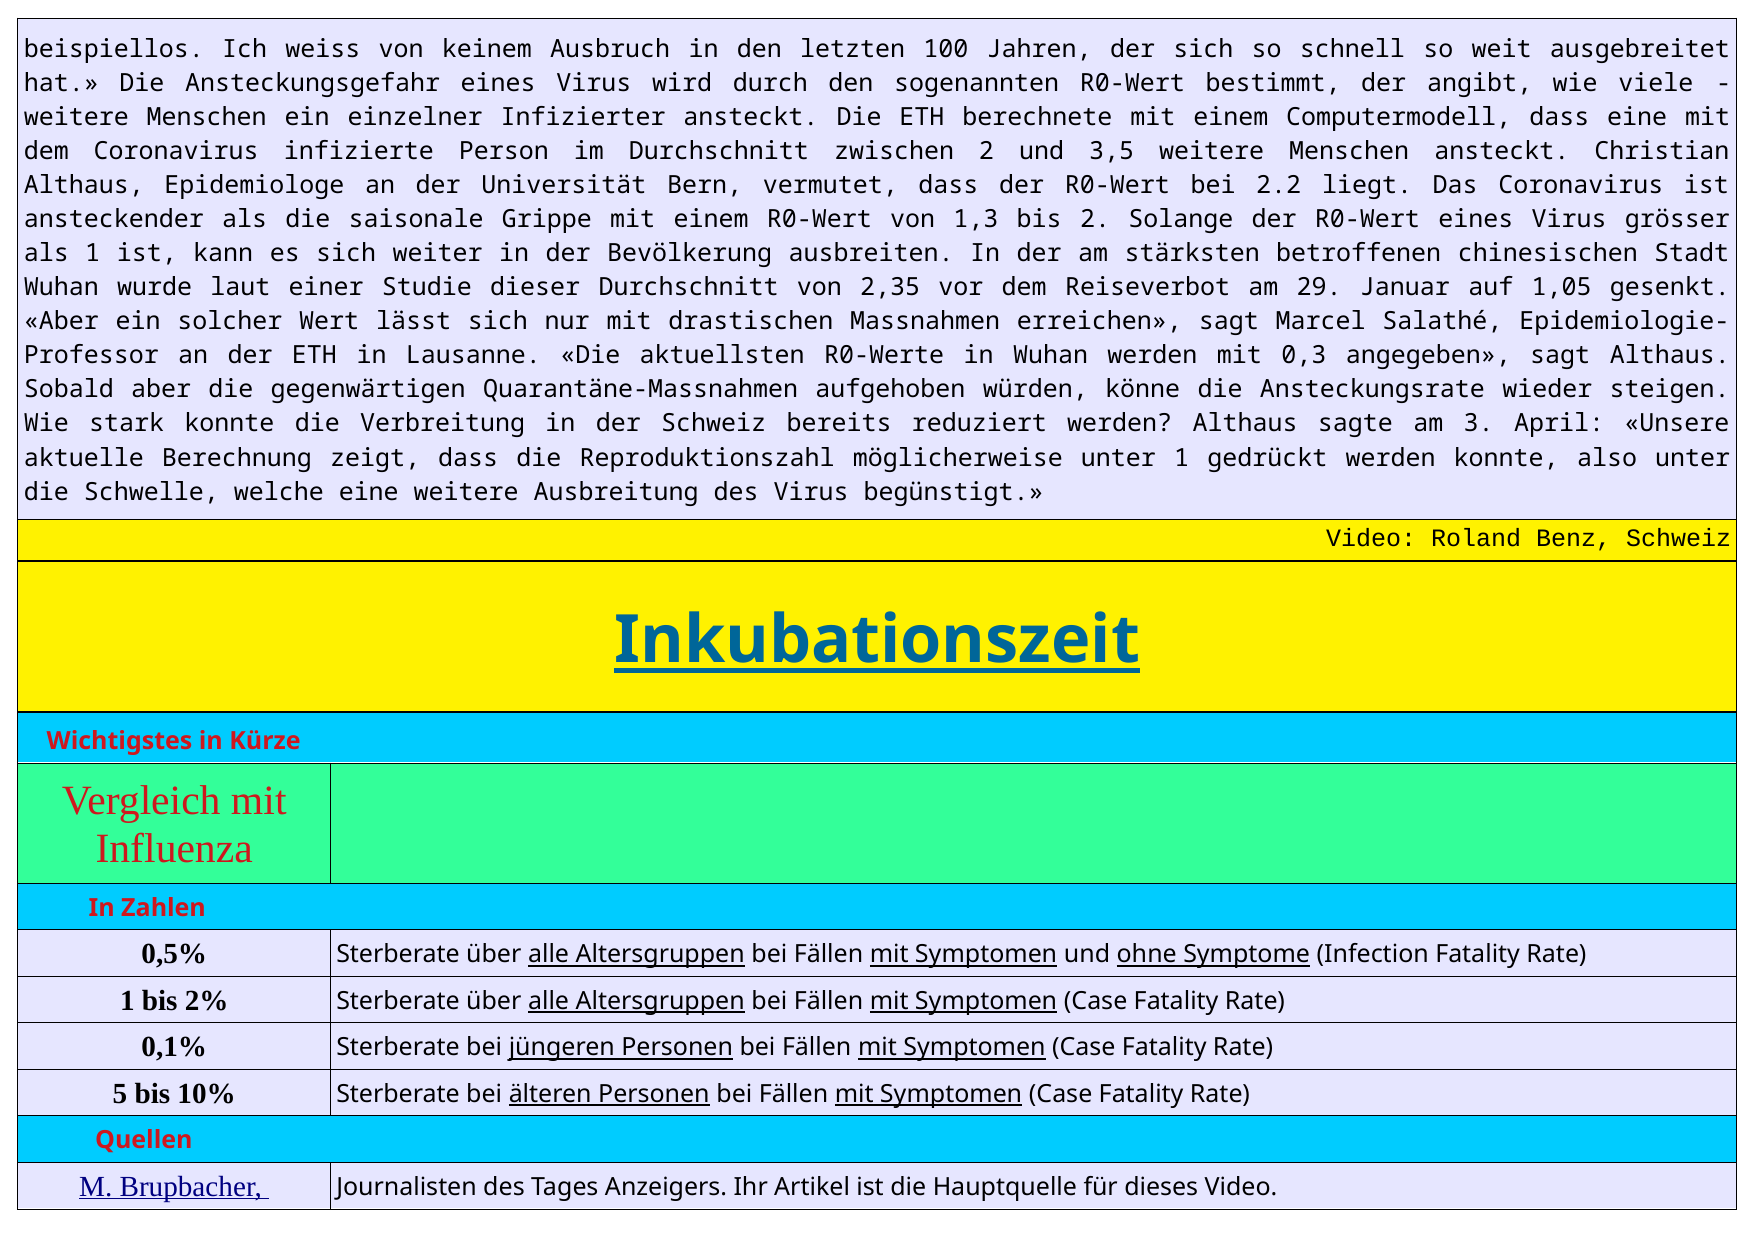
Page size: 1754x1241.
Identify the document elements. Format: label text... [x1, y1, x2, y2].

table_cell Quellen [18, 1116, 1736, 1162]
table_cell 1 bis 2% [18, 977, 330, 1022]
table_cell Vergleich mit Influenza [18, 764, 330, 883]
table_cell Sterberate bei älteren Personen bei Fällen mit Symptomen (Case Fatality Rate) [331, 1070, 1736, 1115]
table_cell Journalisten des Tages Anzeigers. Ihr Artikel ist die Hauptquelle für dieses Video. [331, 1163, 1736, 1208]
table_cell Video: Roland Benz, Schweiz [18, 520, 1736, 560]
table_cell 0,5% [18, 930, 330, 976]
table_cell 0,1% [18, 1023, 330, 1069]
table_cell Sterberate über alle Altersgruppen bei Fällen mit Symptomen (Case Fatality Rate) [331, 977, 1736, 1022]
table_cell 5 bis 10% [18, 1070, 330, 1115]
table_cell M. Brupbacher, [18, 1163, 330, 1208]
table_cell Wichtigstes in Kürze [18, 713, 1736, 762]
table_cell beispiellos. Ich weiss von keinem Ausbruch in den letzten 100 Jahren, der sich so schnell so weit ausgebreitet hat.» Die Ansteckungsgefahr eines Virus wird durch den sogenannten R0-Wert bestimmt, der angibt, wie viele ­weitere Menschen ein einzelner Infizierter ansteckt. Die ETH berechnete mit einem Computermodell, dass eine mit dem Coronavirus infizierte Person im Durchschnitt zwischen 2 und 3,5 weitere Menschen ansteckt. Christian Althaus, Epidemiologe an der Universität Bern, vermutet, dass der R0-Wert bei 2.2 liegt. Das Coronavirus ist ansteckender als die saisonale Grippe mit einem R0-Wert von 1,3 bis 2. Solange der R0-Wert eines Virus grösser als 1 ist, kann es sich weiter in der Bevölkerung ausbreiten. In der am stärksten betroffenen chinesischen Stadt Wuhan wurde laut einer Studie dieser Durchschnitt von 2,35 vor dem Reiseverbot am 29. Januar auf 1,05 gesenkt. «Aber ein solcher Wert lässt sich nur mit drastischen Massnahmen erreichen», sagt Marcel Salathé, Epidemiologie-Professor an der ETH in Lausanne. «Die aktuellsten R0-Werte in Wuhan werden mit 0,3 angegeben», sagt Althaus. Sobald aber die gegenwärtigen Quarantäne-Massnahmen aufgehoben würden, könne die Ansteckungsrate wieder steigen. Wie stark konnte die Verbreitung in der Schweiz bereits reduziert werden? Althaus sagte am 3. April: «Unsere aktuelle Berechnung zeigt, dass die Reproduktionszahl möglicherweise unter 1 gedrückt werden konnte, also unter die Schwelle, welche eine weitere Ausbreitung des Virus begünstigt.» [18, 19, 1736, 519]
table_cell In Zahlen [18, 884, 1736, 929]
table_header Inkubationszeit [18, 562, 1736, 711]
table_cell Sterberate bei jüngeren Personen bei Fällen mit Symptomen (Case Fatality Rate) [331, 1023, 1736, 1069]
table_cell [331, 764, 1736, 883]
table_cell Sterberate über alle Altersgruppen bei Fällen mit Symptomen und ohne Symptome (Infection Fatality Rate) [331, 930, 1736, 976]
